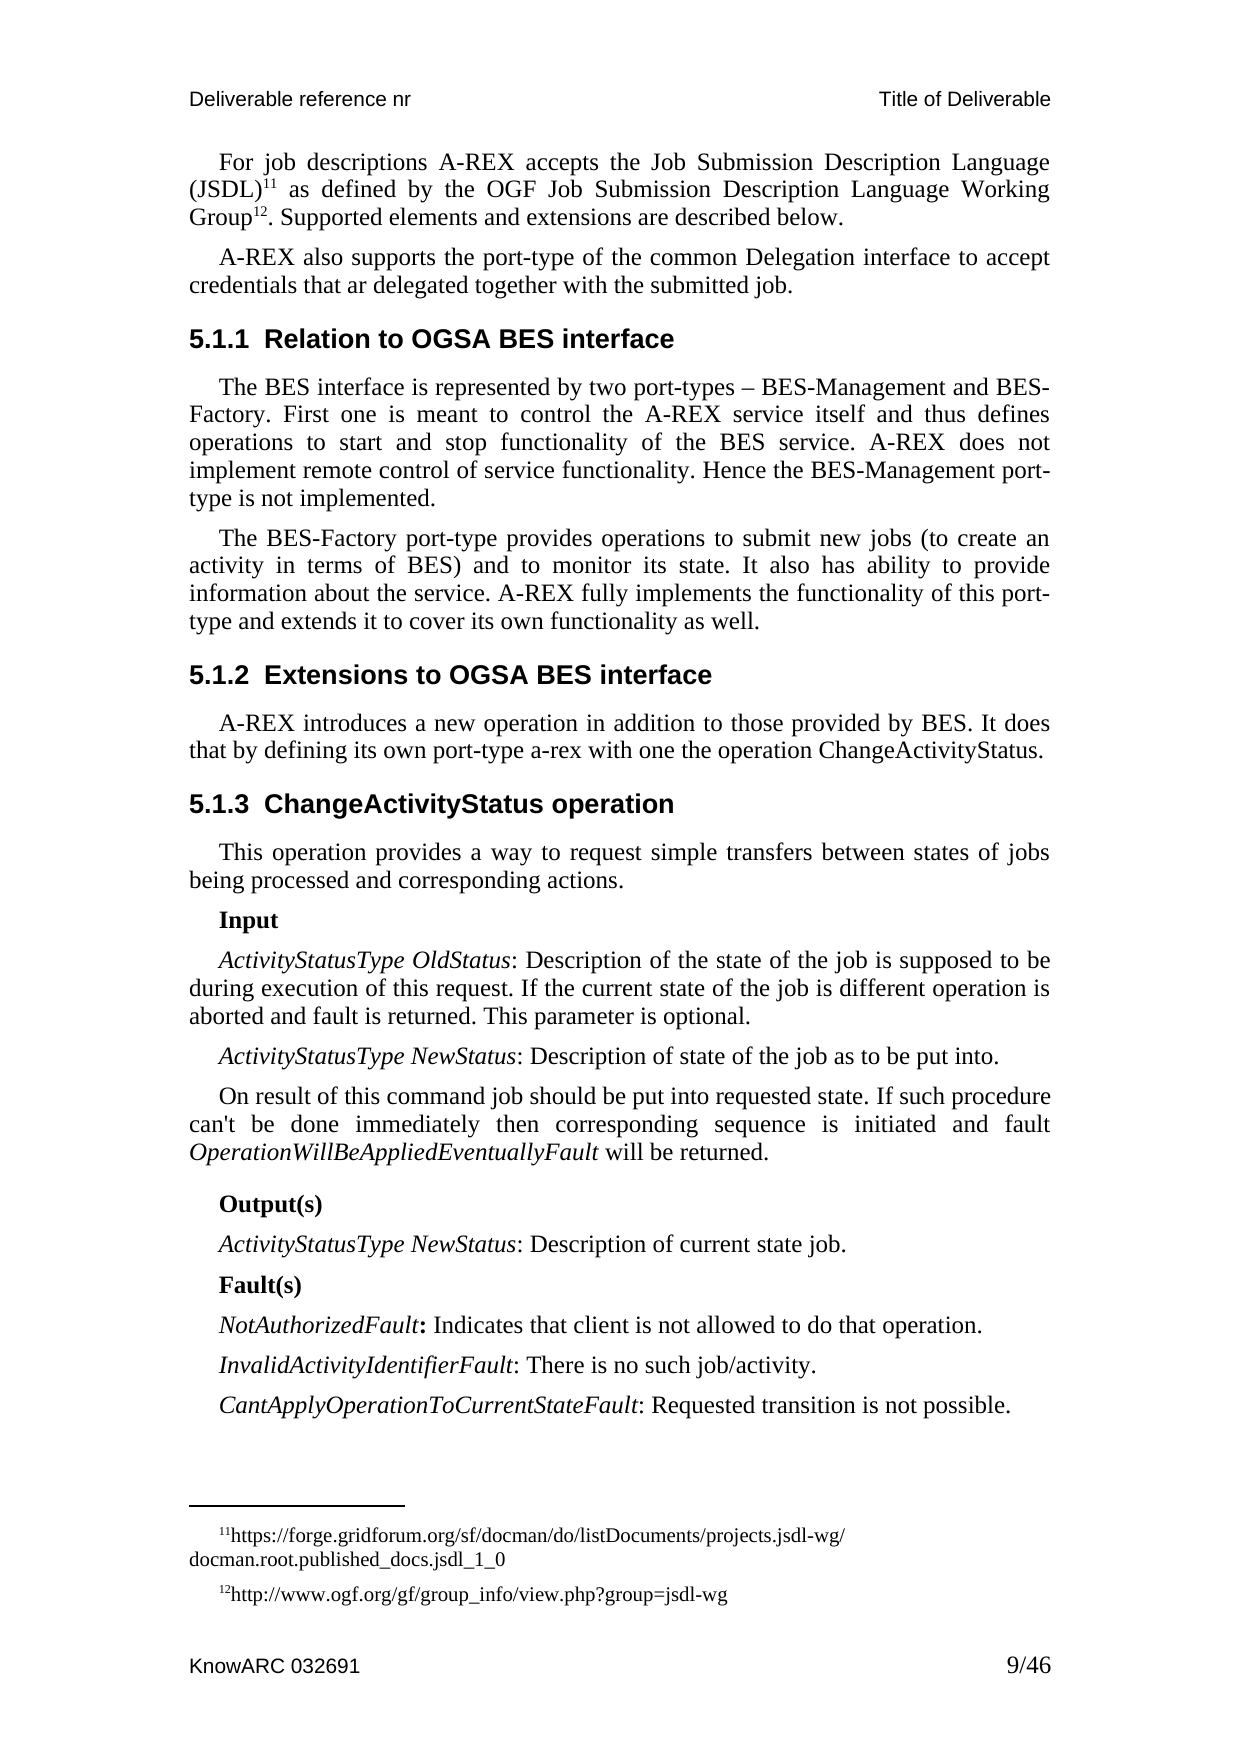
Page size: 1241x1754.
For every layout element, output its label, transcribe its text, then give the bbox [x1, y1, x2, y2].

text A-REX introduces a new operation in addition to those provided by BES. It does that by defining its own port-type a-rex with one the operation ChangeActivityStatus. [189, 709, 1051, 764]
text The BES interface is represented by two port-types – BES-Management and BES-Factory. First one is meant to control the A-REX service itself and thus defines operations to start and stop functionality of the BES service. A-REX does not implement remote control of service functionality. Hence the BES-Management port-type is not implemented. [189, 373, 1051, 511]
text https://forge.gridforum.org/sf/docman/do/listDocuments/projects.jsdl-wg/docman.root.published_docs.jsdl_1_0 [189, 1524, 1051, 1571]
text ActivityStatusType OldStatus: Description of the state of the job is supposed to be during execution of this request. If the current state of the job is different operation is aborted and fault is returned. This parameter is optional. [189, 946, 1051, 1029]
subtitle Extensions to OGSA BES interface [189, 660, 1051, 690]
text InvalidActivityIdentifierFault: There is no such job/activity. [189, 1351, 1051, 1379]
text http://www.ogf.org/gf/group_info/view.php?group=jsdl-wg [189, 1583, 1051, 1606]
text On result of this command job should be put into requested state. If such procedure can't be done immediately then corresponding sequence is initiated and fault OperationWillBeAppliedEventuallyFault will be returned. [189, 1082, 1051, 1165]
text The BES-Factory port-type provides operations to submit new jobs (to create an activity in terms of BES) and to monitor its state. It also has ability to provide information about the service. A-REX fully implements the functionality of this port-type and extends it to cover its own functionality as well. [189, 524, 1051, 635]
text For job descriptions A-REX accepts the Job Submission Description Language (JSDL) as defined by the OGF Job Submission Description Language Working Group. Supported elements and extensions are described below. [189, 148, 1051, 231]
subtitle Relation to OGSA BES interface [189, 324, 1051, 354]
text Input [189, 906, 1051, 934]
text CantApplyOperationToCurrentStateFault: Requested transition is not possible. [189, 1391, 1051, 1419]
text ActivityStatusType NewStatus: Description of state of the job as to be put into. [189, 1042, 1051, 1070]
text NotAuthorizedFault: Indicates that client is not allowed to do that operation. [189, 1311, 1051, 1339]
text Fault(s) [189, 1271, 1051, 1298]
text A-REX also supports the port-type of the common Delegation interface to accept credentials that ar delegated together with the submitted job. [189, 243, 1051, 299]
subtitle ChangeActivityStatus operation [189, 789, 1051, 819]
text This operation provides a way to request simple transfers between states of jobs being processed and corresponding actions. [189, 838, 1051, 894]
text ActivityStatusType NewStatus: Description of current state job. [189, 1231, 1051, 1258]
text Output(s) [189, 1190, 1051, 1218]
